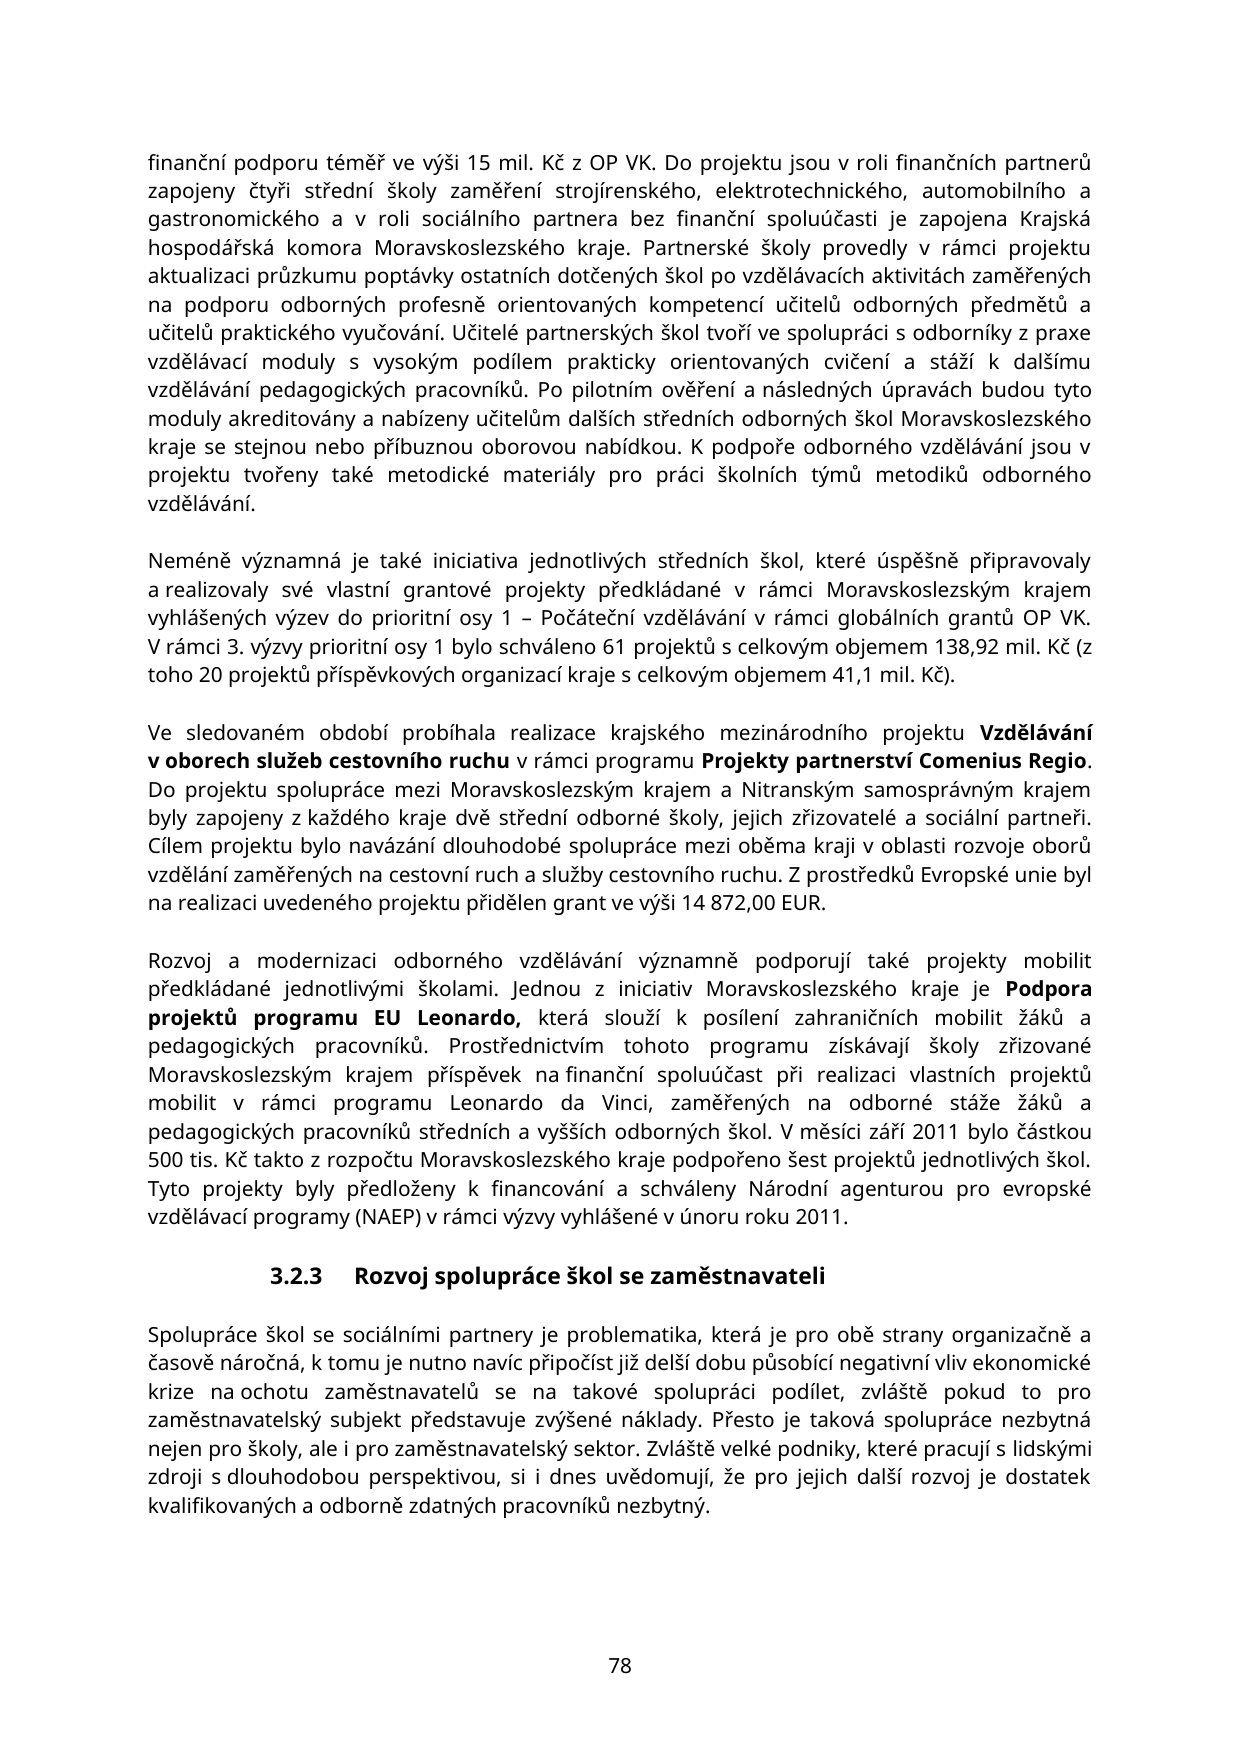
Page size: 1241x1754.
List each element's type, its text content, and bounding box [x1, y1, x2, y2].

text finanční podporu téměř ve výši 15 mil. Kč z OP VK. Do projektu jsou v roli finančních partnerů zapojeny čtyři střední školy zaměření strojírenského, elektrotechnického, automobilního a gastronomického a v roli sociálního partnera bez finanční spoluúčasti je zapojena Krajská hospodářská komora Moravskoslezského kraje. Partnerské školy provedly v rámci projektu aktualizaci průzkumu poptávky ostatních dotčených škol po vzdělávacích aktivitách zaměřených na podporu odborných profesně orientovaných kompetencí učitelů odborných předmětů a učitelů praktického vyučování. Učitelé partnerských škol tvoří ve spolupráci s odborníky z praxe vzdělávací moduly s vysokým podílem prakticky orientovaných cvičení a stáží k dalšímu vzdělávání pedagogických pracovníků. Po pilotním ověření a následných úpravách budou tyto moduly akreditovány a nabízeny učitelům dalších středních odborných škol Moravskoslezského kraje se stejnou nebo příbuznou oborovou nabídkou. K podpoře odborného vzdělávání jsou v projektu tvořeny také metodické materiály pro práci školních týmů metodiků odborného vzdělávání. [148, 148, 1092, 517]
text Neméně významná je také iniciativa jednotlivých středních škol, které úspěšně připravovaly a realizovaly své vlastní grantové projekty předkládané v rámci Moravskoslezským krajem vyhlášených výzev do prioritní osy 1 – Počáteční vzdělávání v rámci globálních grantů OP VK. V rámci 3. výzvy prioritní osy 1 bylo schváleno 61 projektů s celkovým objemem 138,92 mil. Kč (z toho 20 projektů příspěvkových organizací kraje s celkovým objemem 41,1 mil. Kč). [148, 547, 1092, 689]
text Rozvoj a modernizaci odborného vzdělávání významně podporují také projekty mobilit předkládané jednotlivými školami. Jednou z iniciativ Moravskoslezského kraje je Podpora projektů programu EU Leonardo, která slouží k posílení zahraničních mobilit žáků a pedagogických pracovníků. Prostřednictvím tohoto programu získávají školy zřizované Moravskoslezským krajem příspěvek na finanční spoluúčast při realizaci vlastních projektů mobilit v rámci programu Leonardo da Vinci, zaměřených na odborné stáže žáků a pedagogických pracovníků středních a vyšších odborných škol. V měsíci září 2011 bylo částkou 500 tis. Kč takto z rozpočtu Moravskoslezského kraje podpořeno šest projektů jednotlivých škol. Tyto projekty byly předloženy k financování a schváleny Národní agenturou pro evropské vzdělávací programy (NAEP) v rámci výzvy vyhlášené v únoru roku 2011. [148, 946, 1092, 1231]
subtitle Rozvoj spolupráce škol se zaměstnavateli [270, 1260, 1092, 1291]
text Ve sledovaném období probíhala realizace krajského mezinárodního projektu Vzdělávání v oborech služeb cestovního ruchu v rámci programu Projekty partnerství Comenius Regio. Do projektu spolupráce mezi Moravskoslezským krajem a Nitranským samosprávným krajem byly zapojeny z každého kraje dvě střední odborné školy, jejich zřizovatelé a sociální partneři. Cílem projektu bylo navázání dlouhodobé spolupráce mezi oběma kraji v oblasti rozvoje oborů vzdělání zaměřených na cestovní ruch a služby cestovního ruchu. Z prostředků Evropské unie byl na realizaci uvedeného projektu přidělen grant ve výši 14 872,00 EUR. [148, 718, 1092, 917]
text Spolupráce škol se sociálními partnery je problematika, která je pro obě strany organizačně a časově náročná, k tomu je nutno navíc připočíst již delší dobu působící negativní vliv ekonomické krize na ochotu zaměstnavatelů se na takové spolupráci podílet, zvláště pokud to pro zaměstnavatelský subjekt představuje zvýšené náklady. Přesto je taková spolupráce nezbytná nejen pro školy, ale i pro zaměstnavatelský sektor. Zvláště velké podniky, které pracují s lidskými zdroji s dlouhodobou perspektivou, si i dnes uvědomují, že pro jejich další rozvoj je dostatek kvalifikovaných a odborně zdatných pracovníků nezbytný. [148, 1320, 1092, 1519]
